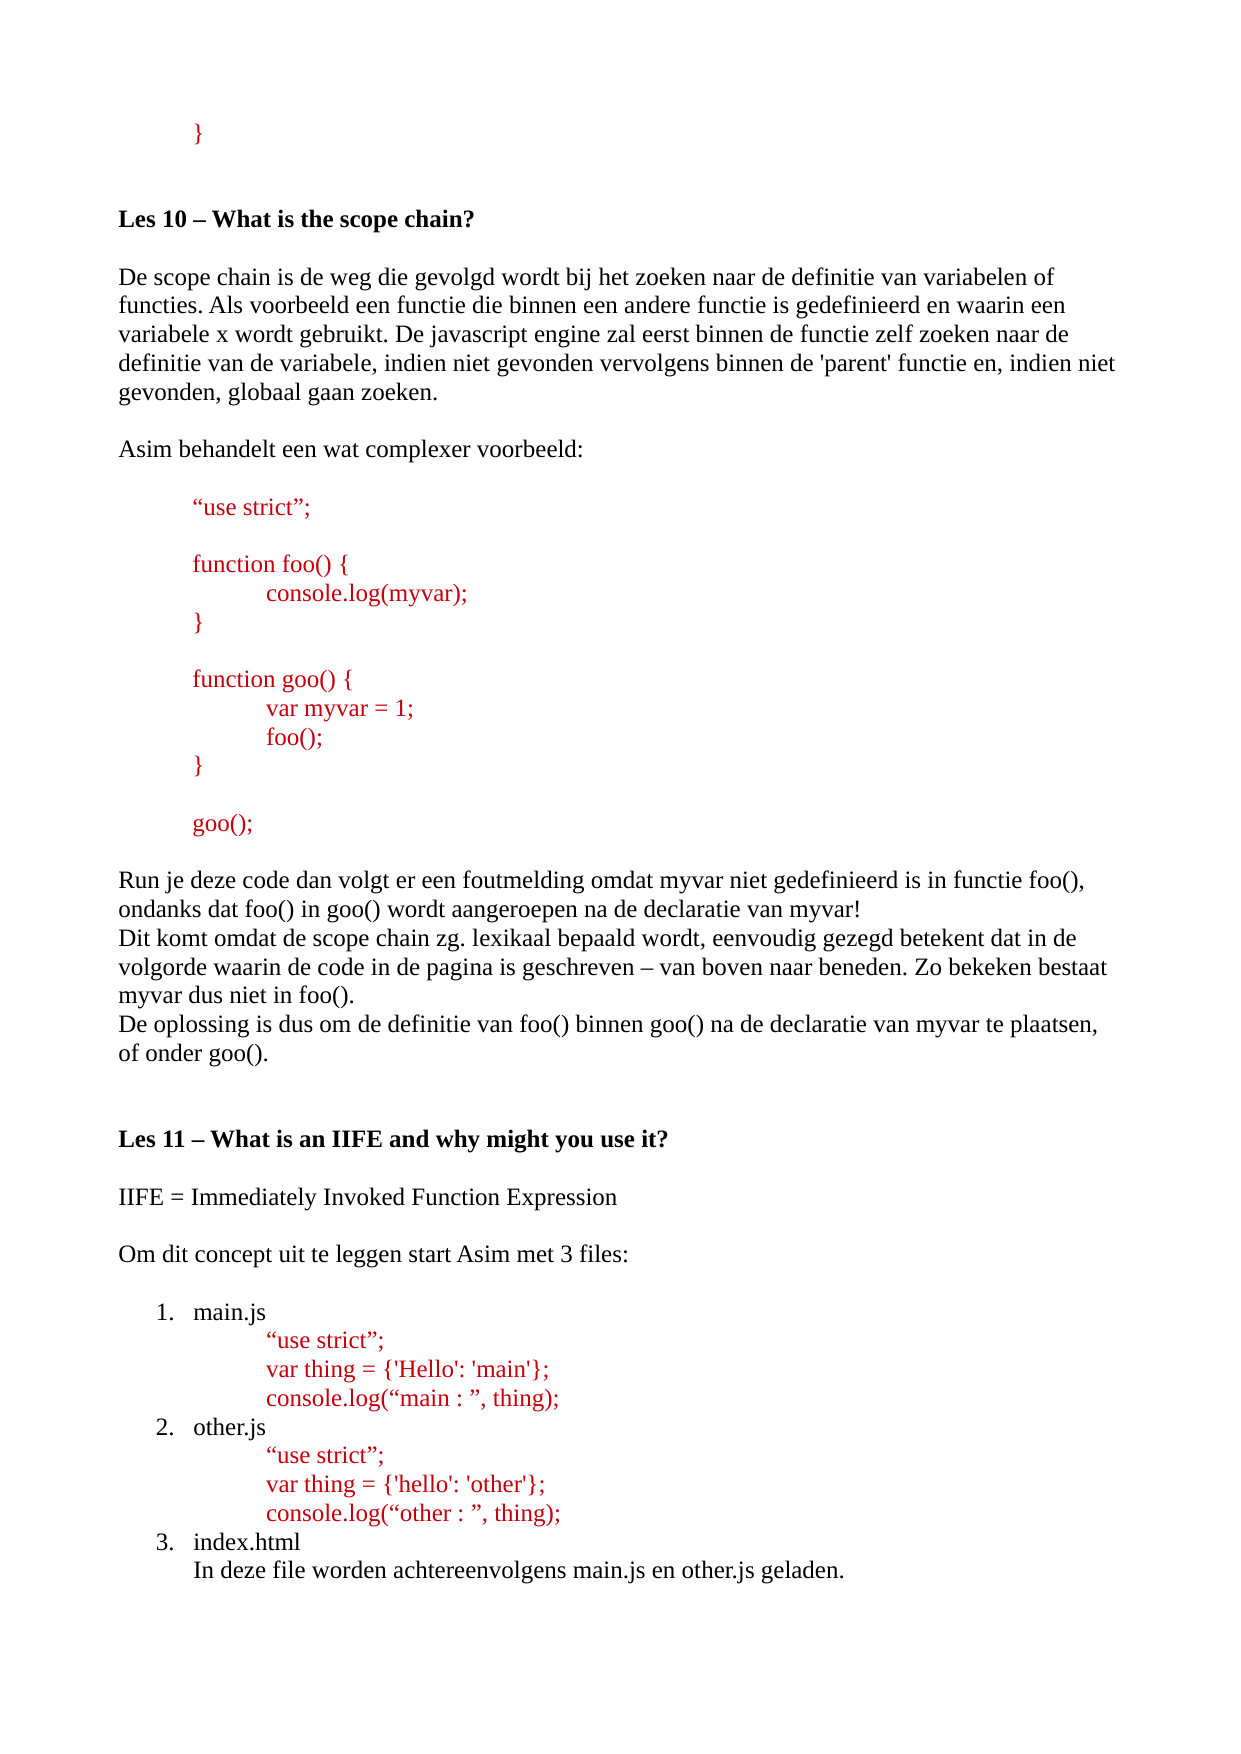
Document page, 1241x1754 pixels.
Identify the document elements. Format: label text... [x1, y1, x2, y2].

text Run je deze code dan volgt er een foutmelding omdat myvar niet gedefinieerd is in functie foo(), ondanks dat foo() in goo() wordt aangeroepen na de declaratie van myvar! [118, 866, 1122, 923]
text var thing = {'Hello': 'main'}; [118, 1354, 1122, 1383]
text function goo() { [118, 664, 1122, 693]
text De scope chain is de weg die gevolgd wordt bij het zoeken naar de definitie van variabelen of functies. Als voorbeeld een functie die binnen een andere functie is gedefinieerd en waarin een variabele x wordt gebruikt. De javascript engine zal eerst binnen de functie zelf zoeken naar de definitie van de variabele, indien niet gevonden vervolgens binnen de 'parent' functie en, indien niet gevonden, globaal gaan zoeken. [118, 262, 1122, 406]
text } [118, 751, 1122, 779]
text Asim behandelt een wat complexer voorbeeld: [118, 434, 1122, 463]
text goo(); [118, 808, 1122, 837]
text console.log(“main : ”, thing); [118, 1383, 1122, 1412]
text IIFE = Immediately Invoked Function Expression [118, 1182, 1122, 1211]
text } [118, 607, 1122, 636]
text Les 10 – What is the scope chain? [118, 204, 1122, 233]
text var myvar = 1; [118, 693, 1122, 722]
text “use strict”; [118, 492, 1122, 521]
text “use strict”; [118, 1326, 1122, 1354]
text Dit komt omdat de scope chain zg. lexikaal bepaald wordt, eenvoudig gezegd betekent dat in de volgorde waarin de code in de pagina is geschreven – van boven naar beneden. Zo bekeken bestaat myvar dus niet in foo(). [118, 923, 1122, 1009]
text “use strict”; [118, 1441, 1122, 1469]
list main.js [156, 1297, 1122, 1326]
text Om dit concept uit te leggen start Asim met 3 files: [118, 1239, 1122, 1268]
text var thing = {'hello': 'other'}; [118, 1469, 1122, 1498]
list In deze file worden achtereenvolgens main.js en other.js geladen. [156, 1556, 1122, 1584]
text foo(); [118, 722, 1122, 751]
text De oplossing is dus om de definitie van foo() binnen goo() na de declaratie van myvar te plaatsen, of onder goo(). [118, 1009, 1122, 1067]
list index.html [156, 1527, 1122, 1556]
text console.log(“other : ”, thing); [118, 1498, 1122, 1527]
text console.log(myvar); [118, 578, 1122, 607]
text Les 11 – What is an IIFE and why might you use it? [118, 1124, 1122, 1153]
list other.js [156, 1412, 1122, 1441]
text } [118, 118, 1122, 147]
text function foo() { [118, 549, 1122, 578]
